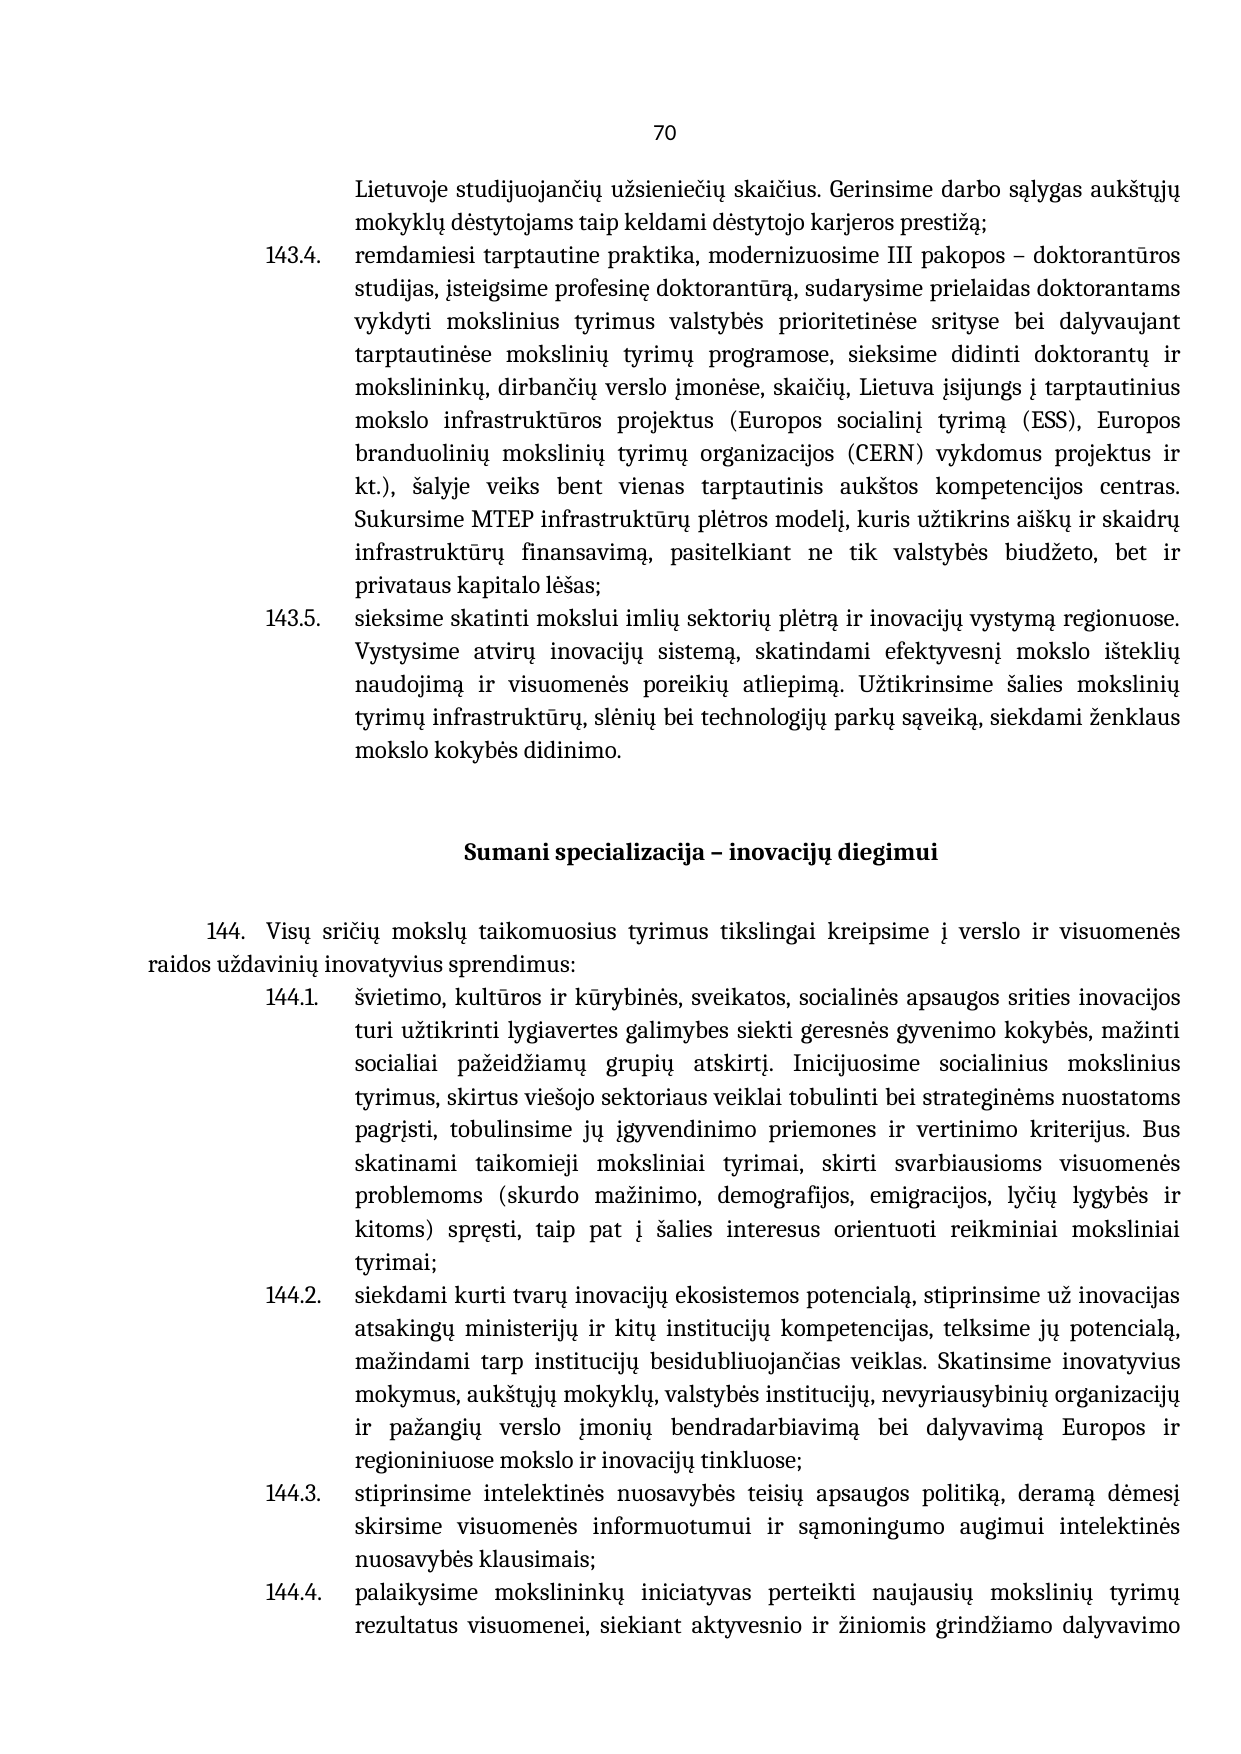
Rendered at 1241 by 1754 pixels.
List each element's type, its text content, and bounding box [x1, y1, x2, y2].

text 144.2. siekdami kurti tvarų inovacijų ekosistemos potencialą, stiprinsime už inovacijas atsakingų ministerijų ir kitų institucijų kompetencijas, telksime jų potencialą, mažindami tarp institucijų besidubliuojančias veiklas. Skatinsime inovatyvius mokymus, aukštųjų mokyklų, valstybės institucijų, nevyriausybinių organizacijų ir pažangių verslo įmonių bendradarbiavimą bei dalyvavimą Europos ir regioniniuose mokslo ir inovacijų tinkluose; [266, 1281, 1181, 1474]
text Lietuvoje studijuojančių užsieniečių skaičius. Gerinsime darbo sąlygas aukštųjų mokyklų dėstytojams taip keldami dėstytojo karjeros prestižą; [266, 175, 1181, 237]
text 144. Visų sričių mokslų taikomuosius tyrimus tikslingai kreipsime į verslo ir visuomenės raidos uždavinių inovatyvius sprendimus: [148, 917, 1181, 979]
text 143.4. remdamiesi tarptautine praktika, modernizuosime III pakopos – doktorantūros studijas, įsteigsime profesinę doktorantūrą, sudarysime prielaidas doktorantams vykdyti mokslinius tyrimus valstybės prioritetinėse srityse bei dalyvaujant tarptautinėse mokslinių tyrimų programose, sieksime didinti doktorantų ir mokslininkų, dirbančių verslo įmonėse, skaičių, Lietuva įsijungs į tarptautinius mokslo infrastruktūros projektus (Europos socialinį tyrimą (ESS), Europos branduolinių mokslinių tyrimų organizacijos (CERN) vykdomus projektus ir kt.), šalyje veiks bent vienas tarptautinis aukštos kompetencijos centras. Sukursime MTEP infrastruktūrų plėtros modelį, kuris užtikrins aiškų ir skaidrų infrastruktūrų finansavimą, pasitelkiant ne tik valstybės biudžeto, bet ir privataus kapitalo lėšas; [266, 241, 1181, 600]
text 143.5. sieksime skatinti mokslui imlių sektorių plėtrą ir inovacijų vystymą regionuose. Vystysime atvirų inovacijų sistemą, skatindami efektyvesnį mokslo išteklių naudojimą ir visuomenės poreikių atliepimą. Užtikrinsime šalies mokslinių tyrimų infrastruktūrų, slėnių bei technologijų parkų sąveiką, siekdami ženklaus mokslo kokybės didinimo. [266, 604, 1181, 765]
text 144.4. palaikysime mokslininkų iniciatyvas perteikti naujausių mokslinių tyrimų rezultatus visuomenei, siekiant aktyvesnio ir žiniomis grindžiamo dalyvavimo [266, 1578, 1181, 1639]
subtitle Sumani specializacija – inovacijų diegimui [222, 837, 1181, 866]
text 144.1. švietimo, kultūros ir kūrybinės, sveikatos, socialinės apsaugos srities inovacijos turi užtikrinti lygiavertes galimybes siekti geresnės gyvenimo kokybės, mažinti socialiai pažeidžiamų grupių atskirtį. Inicijuosime socialinius mokslinius tyrimus, skirtus viešojo sektoriaus veiklai tobulinti bei strateginėms nuostatoms pagrįsti, tobulinsime jų įgyvendinimo priemones ir vertinimo kriterijus. Bus skatinami taikomieji moksliniai tyrimai, skirti svarbiausioms visuomenės problemoms (skurdo mažinimo, demografijos, emigracijos, lyčių lygybės ir kitoms) spręsti, taip pat į šalies interesus orientuoti reikminiai moksliniai tyrimai; [266, 983, 1181, 1276]
text 144.3. stiprinsime intelektinės nuosavybės teisių apsaugos politiką, deramą dėmesį skirsime visuomenės informuotumui ir sąmoningumo augimui intelektinės nuosavybės klausimais; [266, 1479, 1181, 1573]
